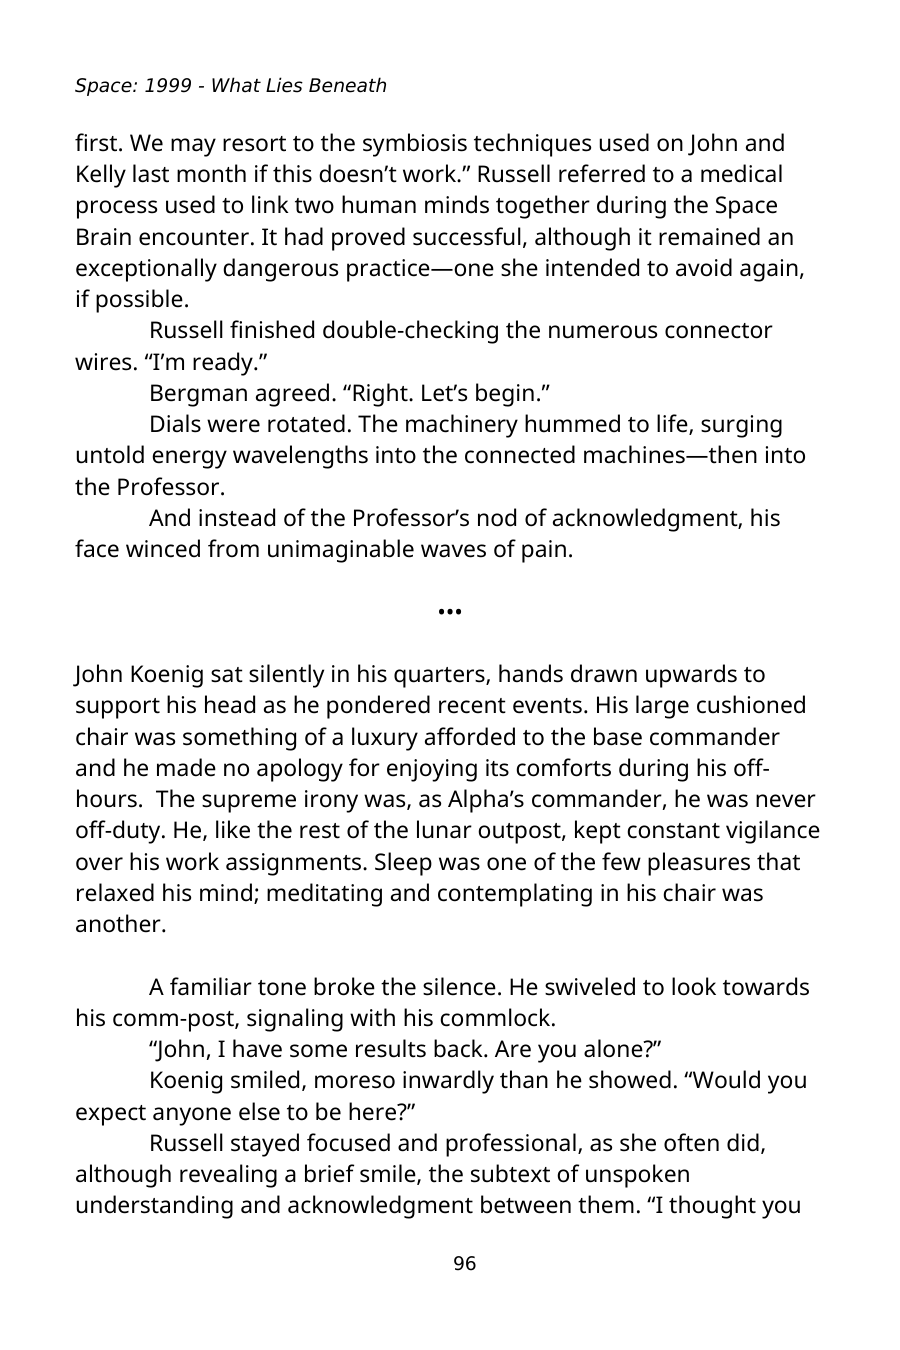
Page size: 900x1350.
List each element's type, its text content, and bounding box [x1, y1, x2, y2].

text John Koenig sat silently in his quarters, hands drawn upwards to support his head as he pondered recent events. His large cushioned chair was something of a luxury afforded to the base commander and he made no apology for enjoying its comforts during his off-hours. The supreme irony was, as Alpha’s commander, he was never off-duty. He, like the rest of the lunar outpost, kept constant vigilance over his work assignments. Sleep was one of the few pleasures that relaxed his mind; meditating and contemplating in his chair was another. [75, 658, 825, 939]
text Koenig smiled, moreso inwardly than he showed. “Would you expect anyone else to be here?” [75, 1064, 825, 1127]
text And instead of the Professor’s nod of acknowledgment, his face winced from unimaginable waves of pain. [75, 502, 825, 564]
text Bergman agreed. “Right. Let’s begin.” [75, 377, 825, 408]
text ••• [75, 596, 825, 627]
text first. We may resort to the symbiosis techniques used on John and Kelly last month if this doesn’t work.” Russell referred to a medical process used to link two human minds together during the Space Brain encounter. It had proved successful, although it remained an exceptionally dangerous practice—one she intended to avoid again, if possible. [75, 127, 825, 314]
text Russell stayed focused and professional, as she often did, although revealing a brief smile, the subtext of unspoken understanding and acknowledgment between them. “I thought you [75, 1127, 825, 1221]
text Russell finished double-checking the numerous connector wires. “I’m ready.” [75, 314, 825, 377]
text “John, I have some results back. Are you alone?” [75, 1033, 825, 1064]
text Dials were rotated. The machinery hummed to life, surging untold energy wavelengths into the connected machines—then into the Professor. [75, 408, 825, 502]
text A familiar tone broke the silence. He swiveled to look towards his comm-post, signaling with his commlock. [75, 971, 825, 1033]
